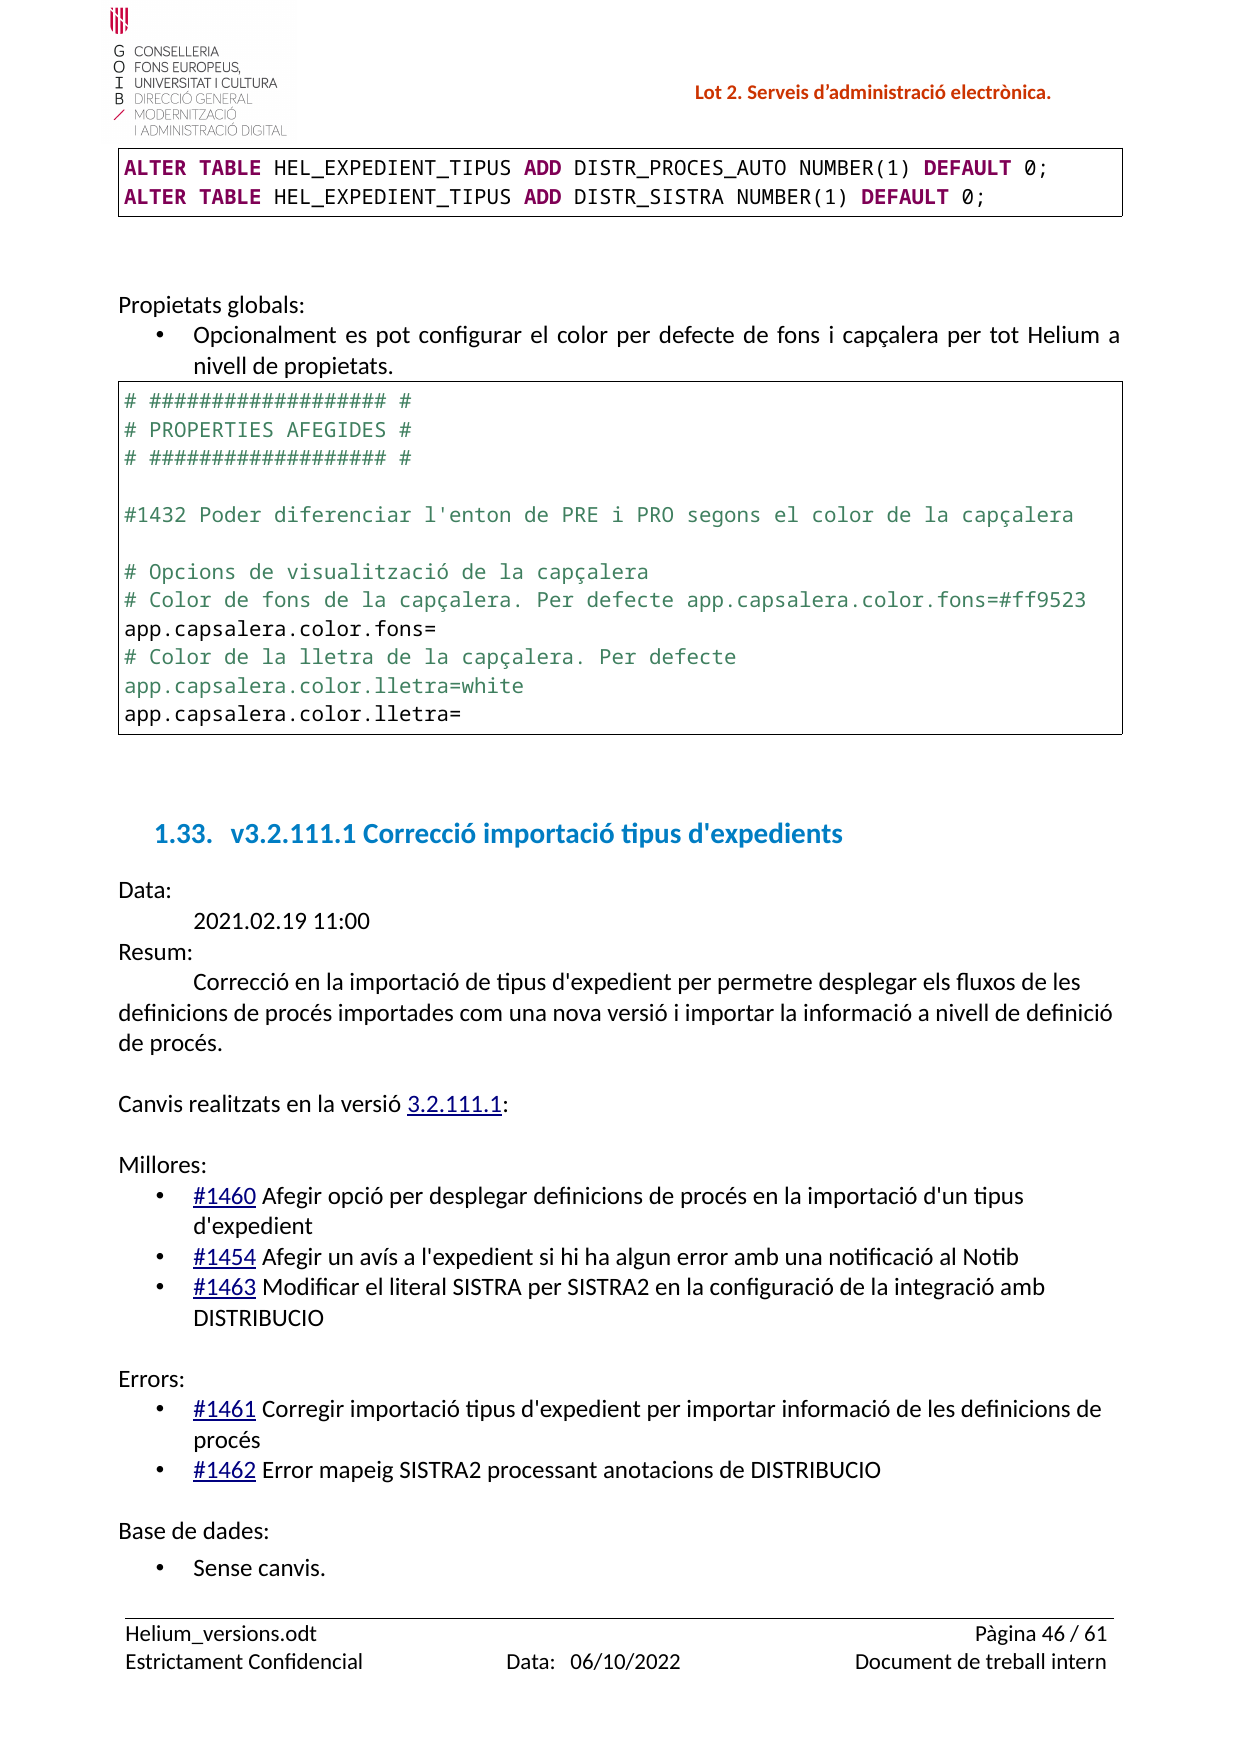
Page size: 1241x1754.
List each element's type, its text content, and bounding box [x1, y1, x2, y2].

list #1454 Afegir un avís a l'expedient si hi ha algun error amb una notificació al Notib [156, 1241, 1122, 1271]
list Sense canvis. [156, 1552, 1122, 1582]
text Millores: [118, 1149, 1122, 1180]
text Data: [118, 874, 1122, 905]
text Base de dades: [118, 1516, 1122, 1546]
list #1463 Modificar el literal SISTRA per SISTRA2 en la configuració de la integració amb DISTRIBUCIO [156, 1271, 1122, 1332]
text Propietats globals: [118, 289, 1122, 320]
text Correcció en la importació de tipus d'expedient per permetre desplegar els fluxos de les definicions de procés importades com una nova versió i importar la informació a nivell de definició de procés. [118, 966, 1122, 1058]
table_header ALTER TABLE HEL_EXPEDIENT_TIPUS ADD DISTR_PROCES_AUTO NUMBER(1) DEFAULT 0; ALTER TABLE HEL_EXPEDIENT_TIPUS ADD DISTR_SISTRA NUMBER(1) DEFAULT 0; [119, 149, 1122, 216]
table_header # ################### # # PROPERTIES AFEGIDES # # ################### # #1432 Poder diferenciar l'enton de PRE i PRO segons el color de la capçalera # Opcions de visualització de la capçalera # Color de fons de la capçalera. Per defecte app.capsalera.color.fons=#ff9523 app.capsalera.color.fons= # Color de la lletra de la capçalera. Per defecte app.capsalera.color.lletra=white app.capsalera.color.lletra= [119, 382, 1122, 733]
list #1460 Afegir opció per desplegar definicions de procés en la importació d'un tipus d'expedient [156, 1180, 1122, 1241]
picture [100, 0, 297, 144]
list #1462 Error mapeig SISTRA2 processant anotacions de DISTRIBUCIO [156, 1454, 1122, 1485]
text Canvis realitzats en la versió 3.2.111.1: [118, 1088, 1122, 1119]
list Opcionalment es pot configurar el color per defecte de fons i capçalera per tot Helium a nivell de propietats. [156, 320, 1122, 381]
text Resum: [118, 936, 1122, 966]
list #1461 Corregir importació tipus d'expedient per importar informació de les definicions de procés [156, 1393, 1122, 1454]
text Errors: [118, 1363, 1122, 1393]
subtitle v3.2.111.1 Correcció importació tipus d'expedients [153, 815, 1122, 851]
text 2021.02.19 11:00 [118, 905, 1122, 936]
